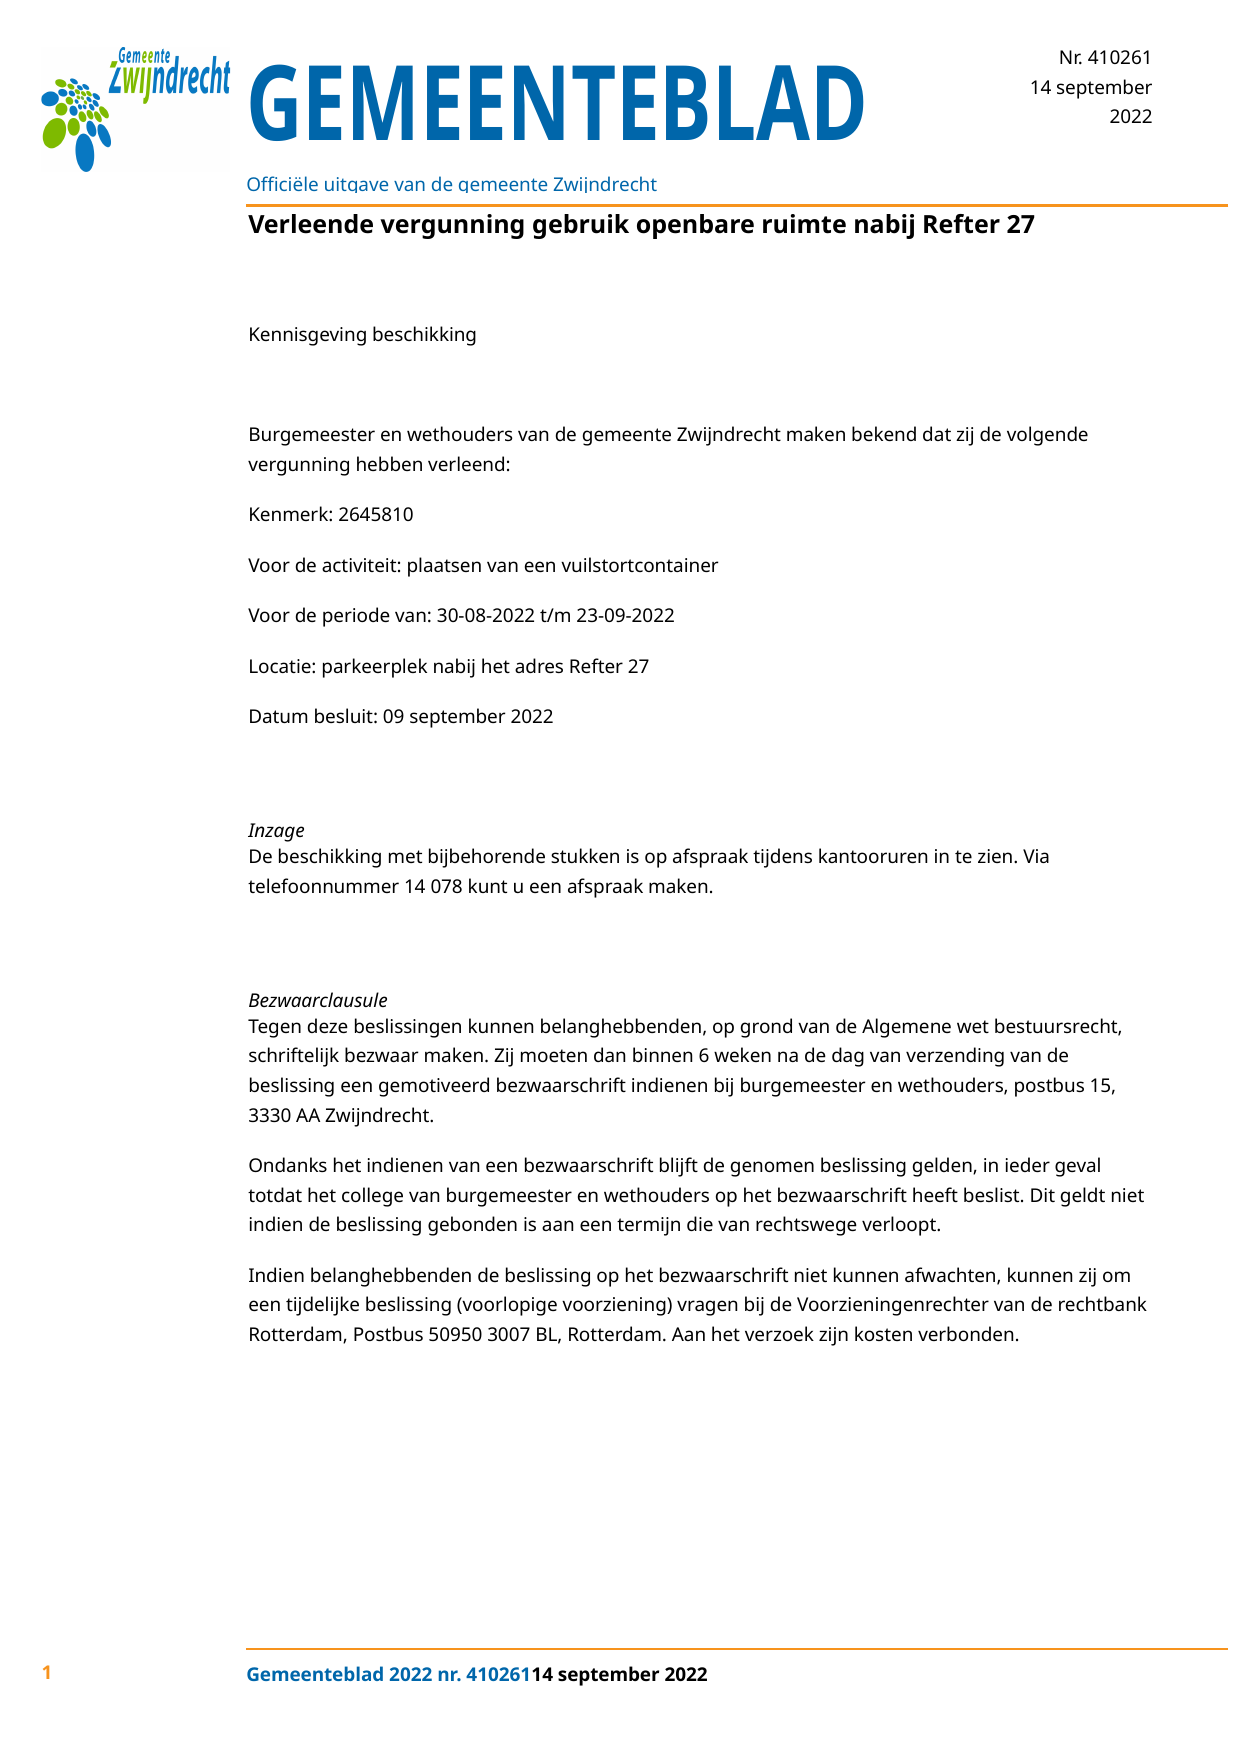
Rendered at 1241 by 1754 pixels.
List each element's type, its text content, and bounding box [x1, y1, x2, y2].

text Bezwaarclausule [248, 987, 1152, 1013]
text De beschikking met bijbehorende stukken is op afspraak tijdens kantooruren in te zien. Via telefoonnummer 14 078 kunt u een afspraak maken. [248, 843, 1152, 899]
text Indien belanghebbenden de beslissing op het bezwaarschrift niet kunnen afwachten, kunnen zij om een tijdelijke beslissing (voorlopige voorziening) vragen bij de Voorzieningenrechter van de rechtbank Rotterdam, Postbus 50950 3007 BL, Rotterdam. Aan het verzoek zijn kosten verbonden. [248, 1262, 1152, 1347]
text Kennisgeving beschikking [248, 321, 1152, 346]
text Voor de periode van: 30-08-2022 t/m 23-09-2022 [248, 602, 1152, 628]
text Verleende vergunning gebruik openbare ruimte nabij Refter 27 [248, 207, 1152, 241]
text Ondanks het indienen van een bezwaarschrift blijft de genomen beslissing gelden, in ieder geval totdat het college van burgemeester en wethouders op het bezwaarschrift heeft beslist. Dit geldt niet indien de beslissing gebonden is aan een termijn die van rechtswege verloopt. [248, 1152, 1152, 1237]
text Kenmerk: 2645810 [248, 502, 1152, 527]
text Locatie: parkeerplek nabij het adres Refter 27 [248, 653, 1152, 678]
text Burgemeester en wethouders van de gemeente Zwijndrecht maken bekend dat zij de volgende vergunning hebben verleend: [248, 422, 1152, 477]
text Inzage [248, 818, 1152, 843]
text Datum besluit: 09 september 2022 [248, 703, 1152, 729]
text Tegen deze beslissingen kunnen belanghebbenden, op grond van de Algemene wet bestuursrecht, schriftelijk bezwaar maken. Zij moeten dan binnen 6 weken na de dag van verzending van de beslissing een gemotiveerd bezwaarschrift indienen bij burgemeester en wethouders, postbus 15, 3330 AA Zwijndrecht. [248, 1013, 1152, 1127]
picture [41, 47, 231, 172]
text Voor de activiteit: plaatsen van een vuilstortcontainer [248, 552, 1152, 578]
